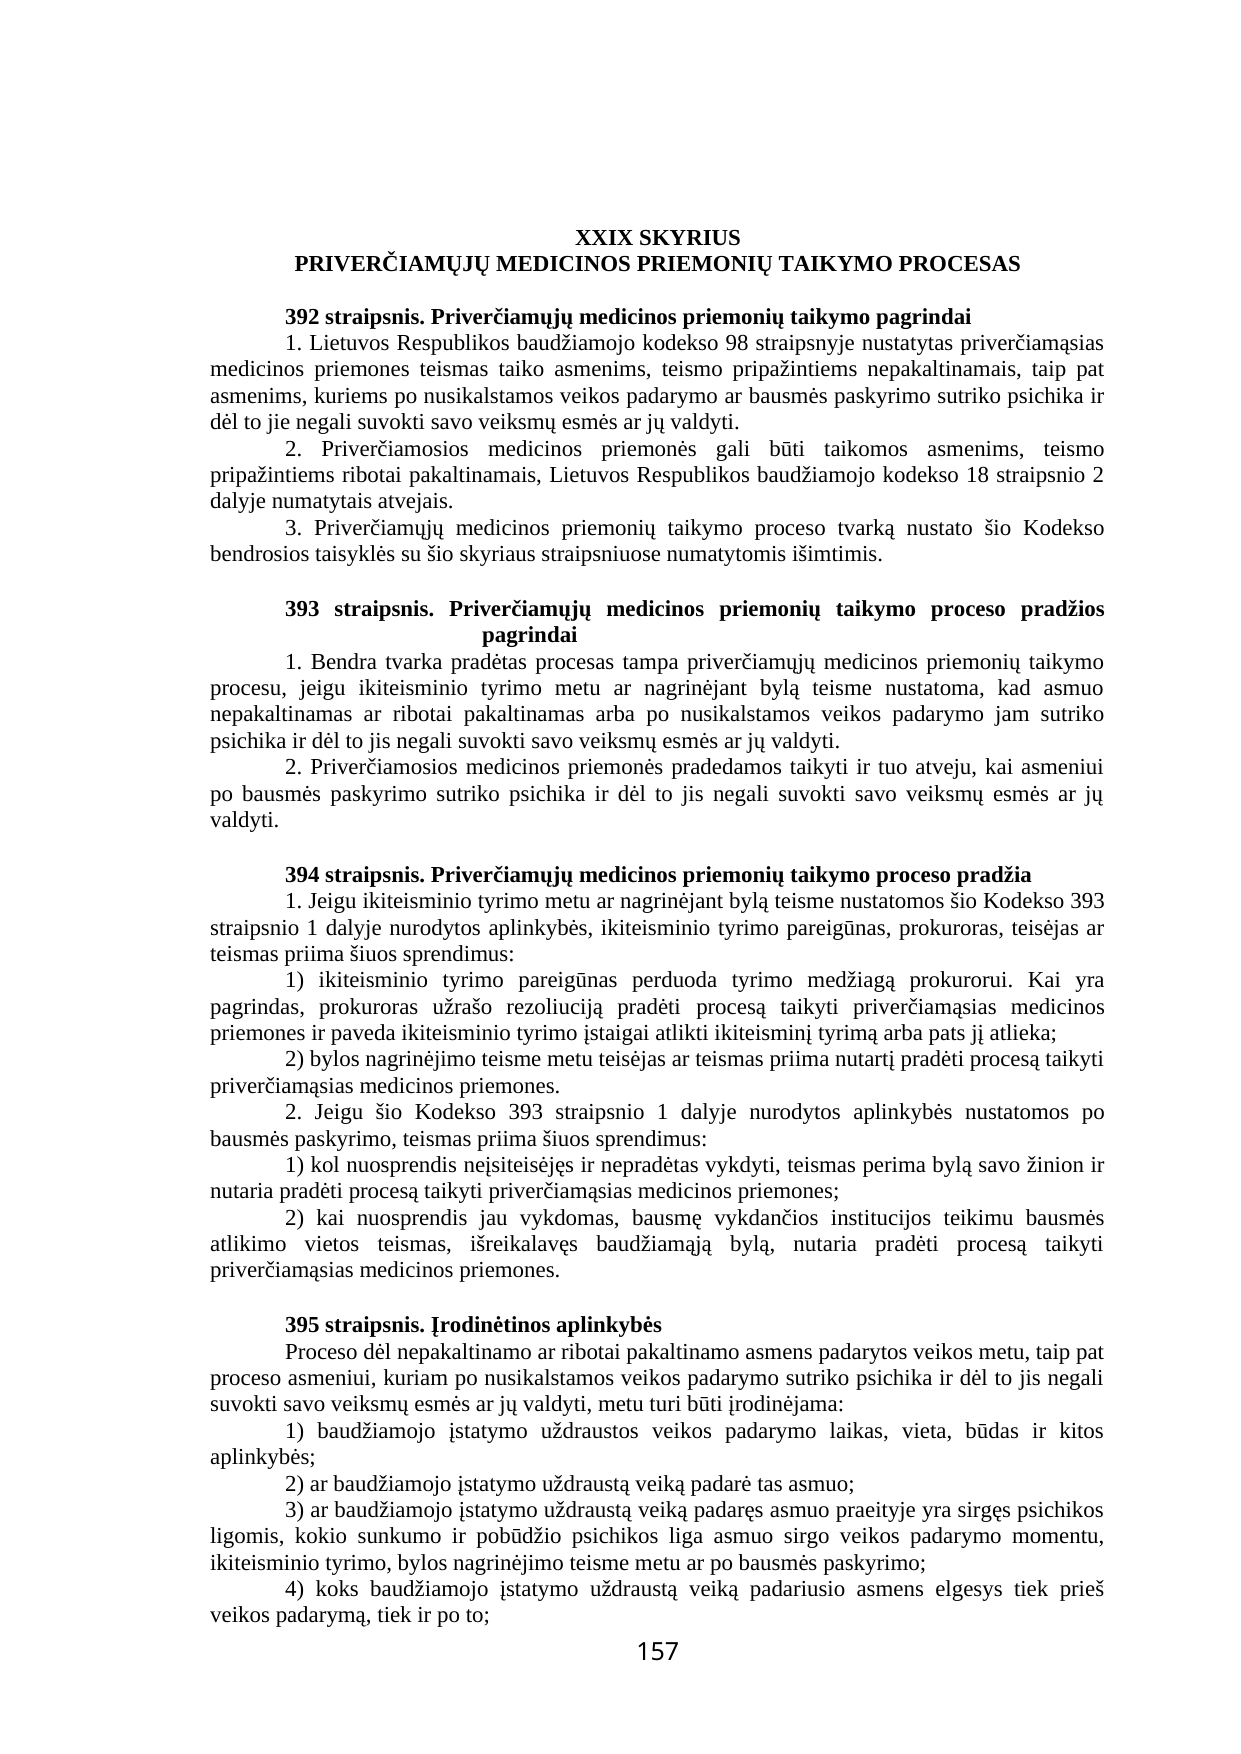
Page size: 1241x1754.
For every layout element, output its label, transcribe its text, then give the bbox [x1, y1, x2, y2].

text XXIX skyrius [210, 224, 1106, 250]
text 2) kai nuosprendis jau vykdomas, bausmę vykdančios institucijos teikimu bausmės atlikimo vietos teismas, išreikalavęs baudžiamąją bylą, nutaria pradėti procesą taikyti priverčiamąsias medicinos priemones. [210, 1204, 1106, 1283]
text 1. Jeigu ikiteisminio tyrimo metu ar nagrinėjant bylą teisme nustatomos šio Kodekso 393 straipsnio 1 dalyje nurodytos aplinkybės, ikiteisminio tyrimo pareigūnas, prokuroras, teisėjas ar teismas priima šiuos sprendimus: [210, 887, 1106, 966]
text 3) ar baudžiamojo įstatymo uždraustą veiką padaręs asmuo praeityje yra sirgęs psichikos ligomis, kokio sunkumo ir pobūdžio psichikos liga asmuo sirgo veikos padarymo momentu, ikiteisminio tyrimo, bylos nagrinėjimo teisme metu ar po bausmės paskyrimo; [210, 1496, 1106, 1575]
text 395 straipsnis. Įrodinėtinos aplinkybės [210, 1311, 1106, 1338]
text 2. Priverčiamosios medicinos priemonės gali būti taikomos asmenims, teismo pripažintiems ribotai pakaltinamais, Lietuvos Respublikos baudžiamojo kodekso 18 straipsnio 2 dalyje numatytais atvejais. [210, 434, 1106, 514]
text 1. Bendra tvarka pradėtas procesas tampa priverčiamųjų medicinos priemonių taikymo procesu, jeigu ikiteisminio tyrimo metu ar nagrinėjant bylą teisme nustatoma, kad asmuo nepakaltinamas ar ribotai pakaltinamas arba po nusikalstamos veikos padarymo jam sutriko psichika ir dėl to jis negali suvokti savo veiksmų esmės ar jų valdyti. [210, 648, 1106, 753]
text 1) baudžiamojo įstatymo uždraustos veikos padarymo laikas, vieta, būdas ir kitos aplinkybės; [210, 1417, 1106, 1469]
text 4) koks baudžiamojo įstatymo uždraustą veiką padariusio asmens elgesys tiek prieš veikos padarymą, tiek ir po to; [210, 1575, 1106, 1628]
text Priverčiamųjų medicinos priemonių taikymo procesas [210, 250, 1106, 276]
text 1. Lietuvos Respublikos baudžiamojo kodekso 98 straipsnyje nustatytas priverčiamąsias medicinos priemones teismas taiko asmenims, teismo pripažintiems nepakaltinamais, taip pat asmenims, kuriems po nusikalstamos veikos padarymo ar bausmės paskyrimo sutriko psichika ir dėl to jie negali suvokti savo veiksmų esmės ar jų valdyti. [210, 329, 1106, 434]
text 2. Priverčiamosios medicinos priemonės pradedamos taikyti ir tuo atveju, kai asmeniui po bausmės paskyrimo sutriko psichika ir dėl to jis negali suvokti savo veiksmų esmės ar jų valdyti. [210, 753, 1106, 832]
text 393 straipsnis. Priverčiamųjų medicinos priemonių taikymo proceso pradžios pagrindai [285, 595, 1106, 648]
text 3. Priverčiamųjų medicinos priemonių taikymo proceso tvarką nustato šio Kodekso bendrosios taisyklės su šio skyriaus straipsniuose numatytomis išimtimis. [210, 514, 1106, 566]
text Proceso dėl nepakaltinamo ar ribotai pakaltinamo asmens padarytos veikos metu, taip pat proceso asmeniui, kuriam po nusikalstamos veikos padarymo sutriko psichika ir dėl to jis negali suvokti savo veiksmų esmės ar jų valdyti, metu turi būti įrodinėjama: [210, 1338, 1106, 1417]
text 2) bylos nagrinėjimo teisme metu teisėjas ar teismas priima nutartį pradėti procesą taikyti priverčiamąsias medicinos priemones. [210, 1046, 1106, 1098]
text 2) ar baudžiamojo įstatymo uždraustą veiką padarė tas asmuo; [210, 1469, 1106, 1496]
text 2. Jeigu šio Kodekso 393 straipsnio 1 dalyje nurodytos aplinkybės nustatomos po bausmės paskyrimo, teismas priima šiuos sprendimus: [210, 1098, 1106, 1151]
text 392 straipsnis. Priverčiamųjų medicinos priemonių taikymo pagrindai [285, 303, 1106, 329]
text 1) kol nuosprendis neįsiteisėjęs ir nepradėtas vykdyti, teismas perima bylą savo žinion ir nutaria pradėti procesą taikyti priverčiamąsias medicinos priemones; [210, 1151, 1106, 1204]
text 1) ikiteisminio tyrimo pareigūnas perduoda tyrimo medžiagą prokurorui. Kai yra pagrindas, prokuroras užrašo rezoliuciją pradėti procesą taikyti priverčiamąsias medicinos priemones ir paveda ikiteisminio tyrimo įstaigai atlikti ikiteisminį tyrimą arba pats jį atlieka; [210, 966, 1106, 1046]
text 394 straipsnis. Priverčiamųjų medicinos priemonių taikymo proceso pradžia [285, 861, 1106, 887]
